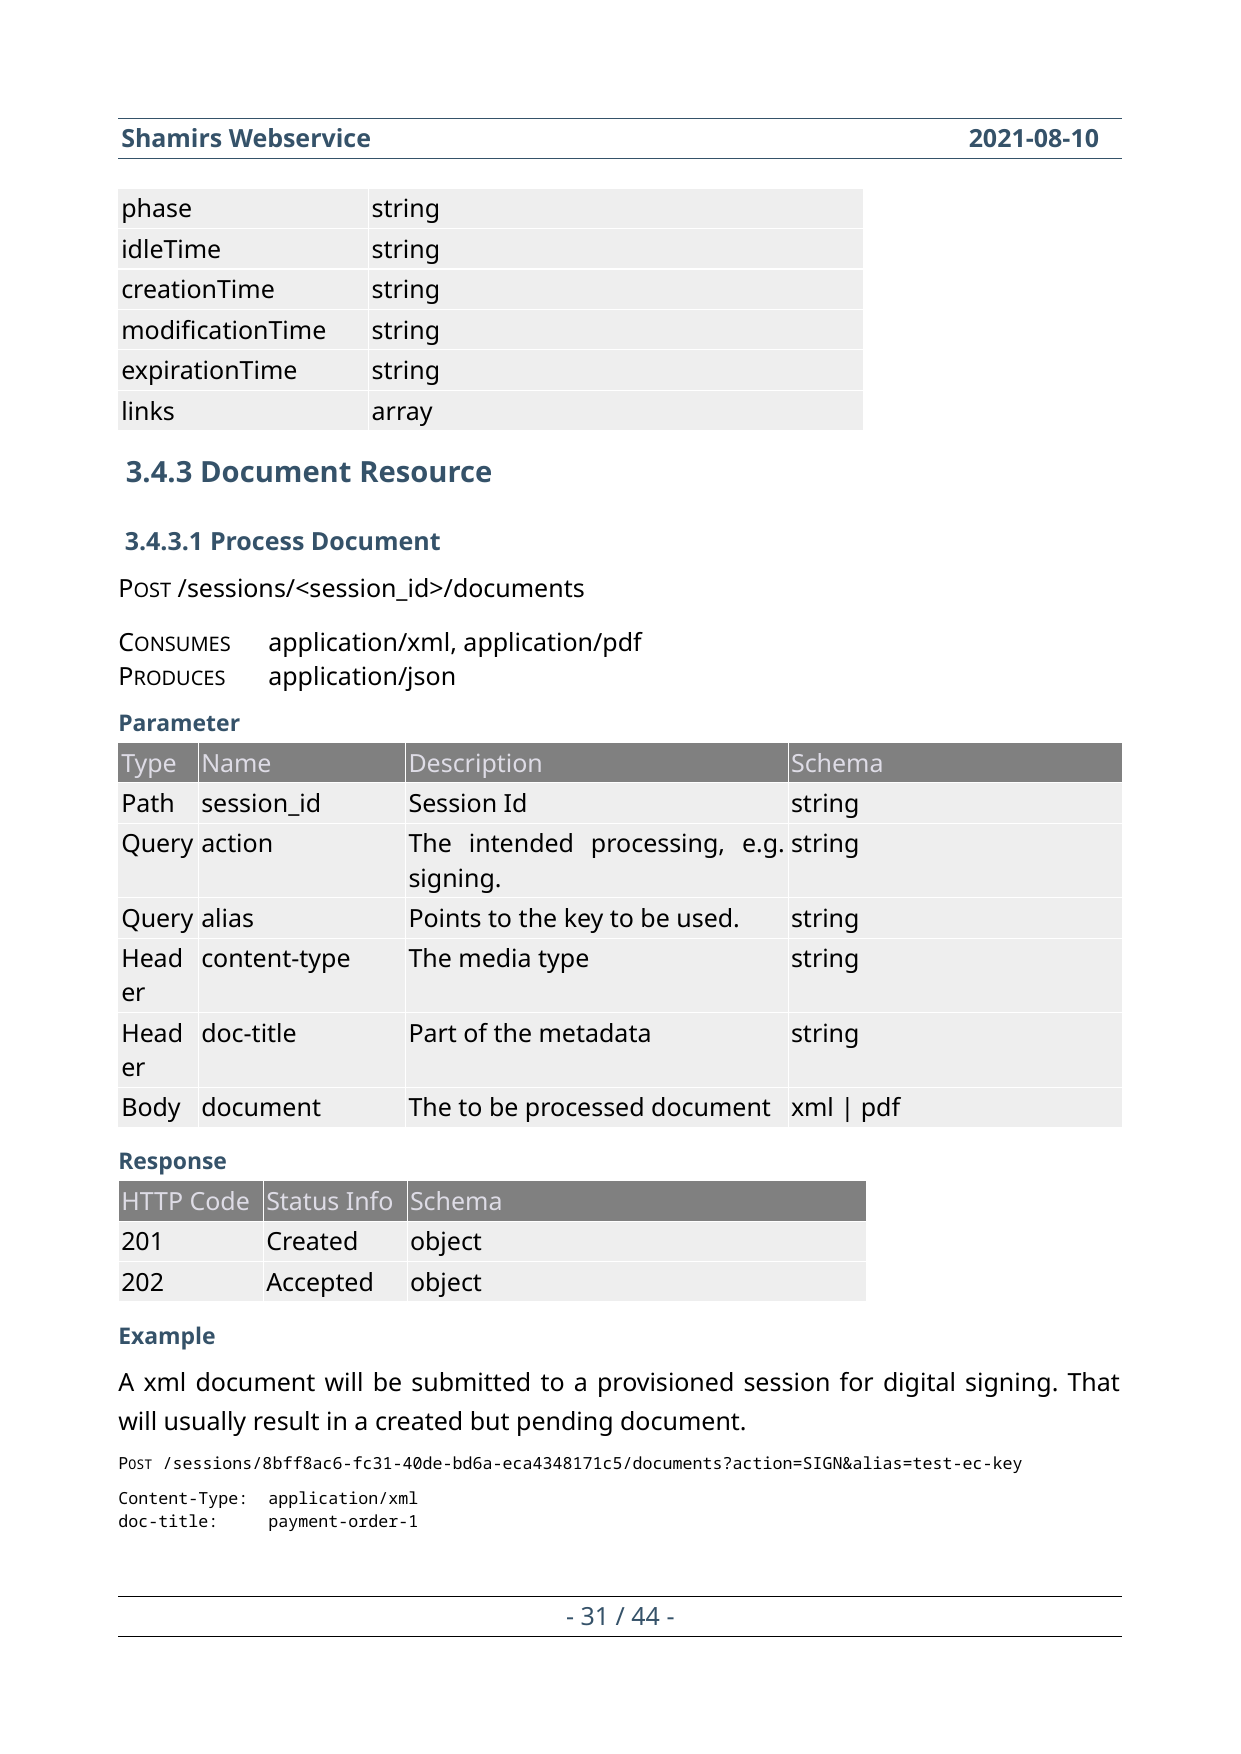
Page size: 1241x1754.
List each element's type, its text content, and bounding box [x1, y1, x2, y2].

table_cell document [199, 1088, 405, 1127]
table_cell alias [199, 898, 405, 938]
table_cell Query [118, 898, 198, 938]
table_header Description [406, 743, 788, 782]
table_cell creationTime [118, 270, 368, 309]
table_cell Created [264, 1222, 407, 1261]
table_cell Part of the metadata [406, 1013, 788, 1087]
table_cell string [789, 783, 1122, 823]
table_cell Points to the key to be used. [406, 898, 788, 938]
table_cell The to be processed document [406, 1088, 788, 1127]
table_cell modificationTime [118, 310, 368, 349]
table_header Schema [408, 1181, 866, 1221]
table_cell object [408, 1222, 866, 1261]
table_header Type [118, 743, 198, 782]
table_cell string [789, 898, 1122, 938]
table_cell action [199, 824, 405, 897]
table_cell xml | pdf [789, 1088, 1122, 1127]
table_cell session_id [199, 783, 405, 823]
table_cell idleTime [118, 229, 368, 268]
table_header Name [199, 743, 405, 782]
table_cell 202 [119, 1262, 263, 1301]
text A xml document will be submitted to a provisioned session for digital signing. That will usually result in a created but pending document. [118, 1364, 1122, 1438]
text Post /sessions/<session_id>/documents [118, 571, 1122, 605]
text doc-title: payment-order-1 [118, 1509, 1122, 1532]
text Produces application/json [118, 658, 1122, 692]
text Response [118, 1145, 1122, 1176]
table_cell string [789, 824, 1122, 897]
text Example [118, 1319, 1122, 1351]
table_cell Path [118, 783, 198, 823]
table_cell array [369, 391, 863, 430]
table_cell string [369, 350, 863, 390]
table_cell expirationTime [118, 350, 368, 390]
table_cell string [369, 189, 863, 228]
text Parameter [118, 706, 1122, 738]
table_cell links [118, 391, 368, 430]
table_cell Query [118, 824, 198, 897]
table_header Status Info [264, 1181, 407, 1221]
table_cell 201 [119, 1222, 263, 1261]
table_cell The intended processing, e.g. signing. [406, 824, 788, 897]
table_cell string [369, 229, 863, 268]
table_cell Body [118, 1088, 198, 1127]
table_cell Header [118, 939, 198, 1012]
table_cell Header [118, 1013, 198, 1087]
table_cell string [369, 310, 863, 349]
table_cell Session Id [406, 783, 788, 823]
table_header HTTP Code [119, 1181, 263, 1221]
table_header Schema [789, 743, 1122, 782]
table_cell doc-title [199, 1013, 405, 1087]
text Content-Type: application/xml [118, 1486, 1122, 1509]
table_cell Accepted [264, 1262, 407, 1301]
table_cell phase [118, 189, 368, 228]
subtitle Process Document [118, 524, 1122, 558]
text Consumes application/xml, application/pdf [118, 624, 1122, 658]
table_cell string [789, 939, 1122, 1012]
table_cell The media type [406, 939, 788, 1012]
table_cell string [789, 1013, 1122, 1087]
table_cell string [369, 270, 863, 309]
text Post /sessions/8bff8ac6-fc31-40de-bd6a-eca4348171c5/documents?action=SIGN&alias=test-ec-key [118, 1452, 1122, 1474]
subtitle Document Resource [118, 451, 1122, 491]
table_cell content-type [199, 939, 405, 1012]
table_cell object [408, 1262, 866, 1301]
